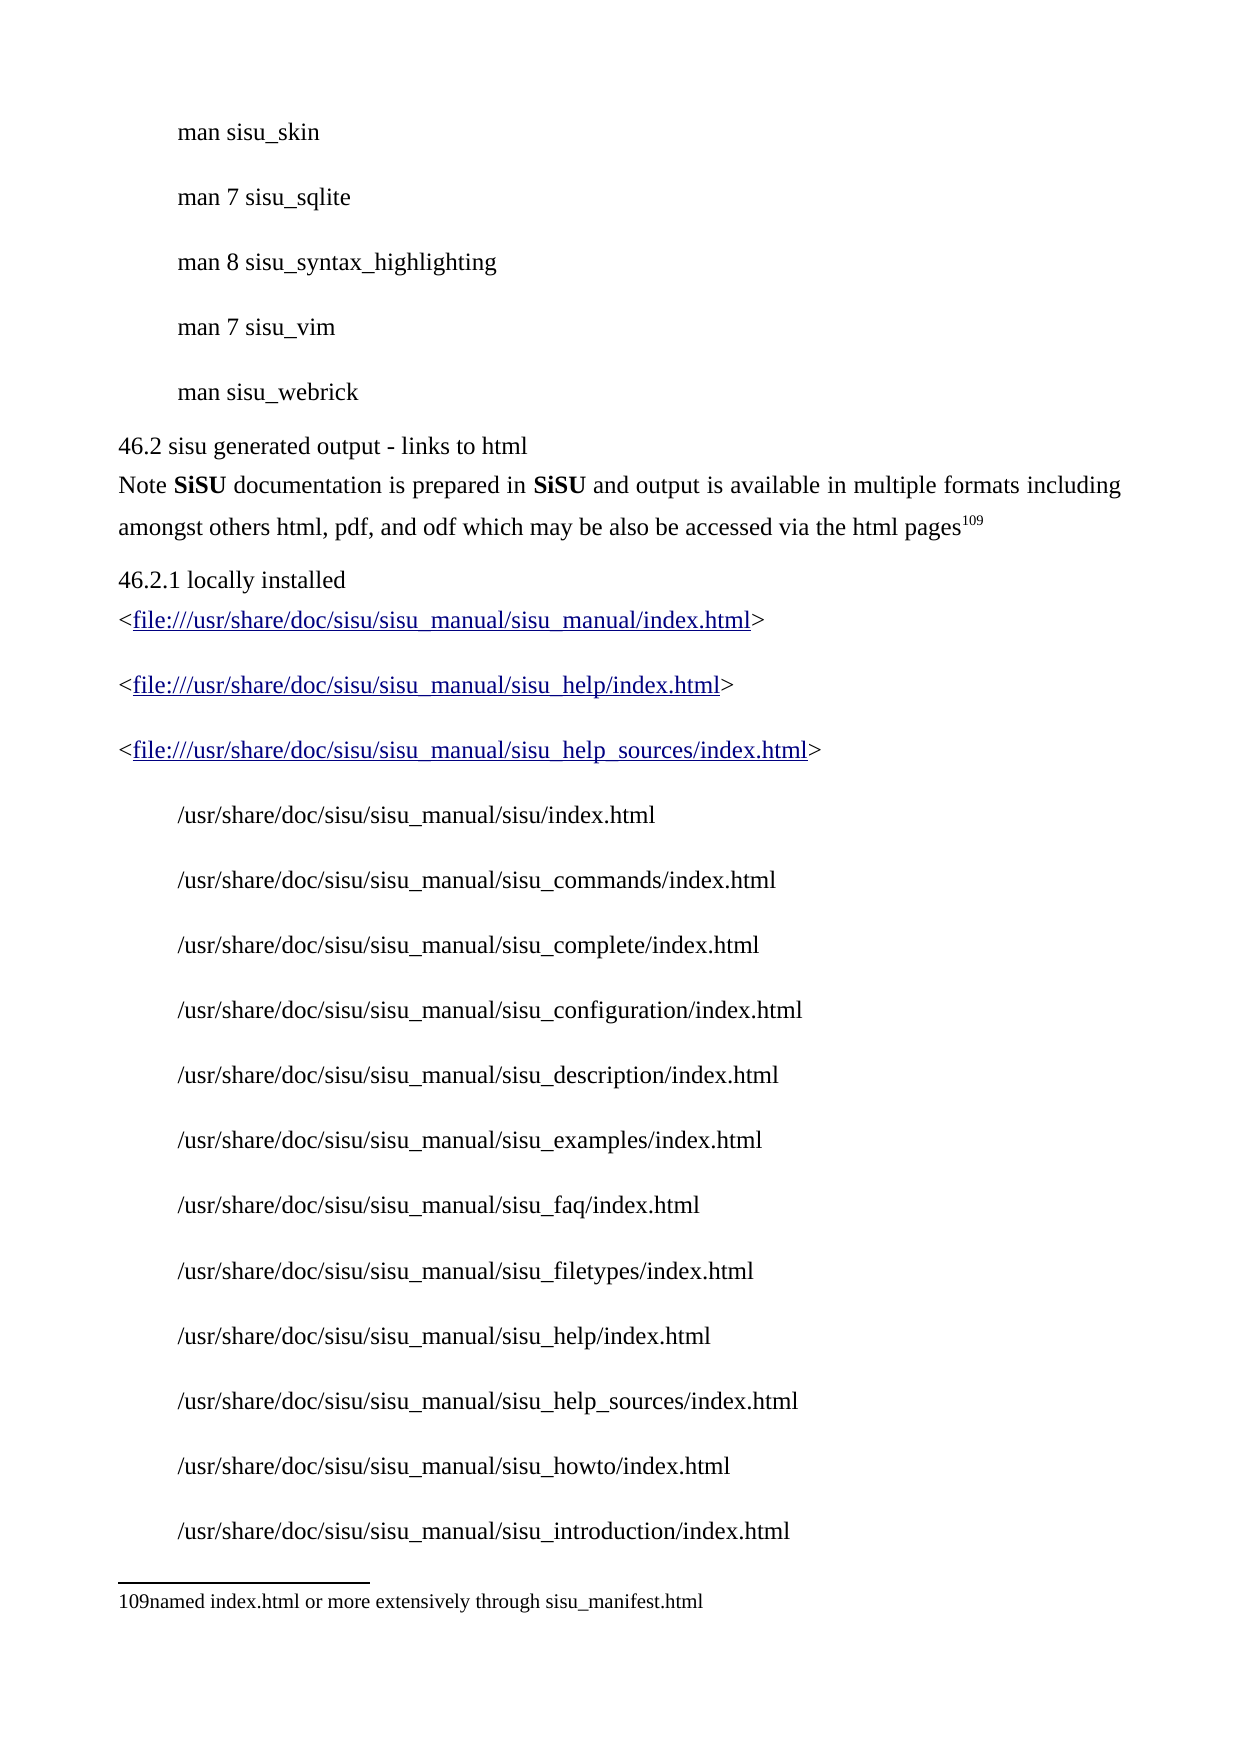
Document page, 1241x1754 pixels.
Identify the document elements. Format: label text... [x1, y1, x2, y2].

text /usr/share/doc/sisu/sisu_manual/sisu_complete/index.html [177, 931, 1122, 959]
text /usr/share/doc/sisu/sisu_manual/sisu/index.html [177, 801, 1122, 829]
text Note SiSU documentation is prepared in SiSU and output is available in multiple formats including amongst others html, pdf, and odf which may be also be accessed via the html pages [118, 471, 1122, 541]
text man sisu_skin [177, 118, 1122, 146]
text /usr/share/doc/sisu/sisu_manual/sisu_filetypes/index.html [177, 1257, 1122, 1284]
subtitle 46.2 sisu generated output - links to html [118, 432, 1122, 459]
text named index.html or more extensively through sisu_manifest.html [118, 1589, 1122, 1613]
text man 8 sisu_syntax_highlighting [177, 248, 1122, 276]
text /usr/share/doc/sisu/sisu_manual/sisu_help_sources/index.html [177, 1387, 1122, 1415]
text man 7 sisu_vim [177, 313, 1122, 341]
text /usr/share/doc/sisu/sisu_manual/sisu_configuration/index.html [177, 996, 1122, 1024]
subtitle 46.2.1 locally installed [118, 566, 1122, 594]
text /usr/share/doc/sisu/sisu_manual/sisu_howto/index.html [177, 1452, 1122, 1480]
text /usr/share/doc/sisu/sisu_manual/sisu_help/index.html [177, 1322, 1122, 1349]
text /usr/share/doc/sisu/sisu_manual/sisu_description/index.html [177, 1061, 1122, 1089]
text /usr/share/doc/sisu/sisu_manual/sisu_commands/index.html [177, 866, 1122, 894]
text <file:///usr/share/doc/sisu/sisu_manual/sisu_manual/index.html> [118, 606, 1122, 633]
text man sisu_webrick [177, 378, 1122, 406]
text <file:///usr/share/doc/sisu/sisu_manual/sisu_help_sources/index.html> [118, 736, 1122, 764]
text /usr/share/doc/sisu/sisu_manual/sisu_introduction/index.html [177, 1517, 1122, 1545]
text /usr/share/doc/sisu/sisu_manual/sisu_examples/index.html [177, 1127, 1122, 1154]
text <file:///usr/share/doc/sisu/sisu_manual/sisu_help/index.html> [118, 671, 1122, 698]
text man 7 sisu_sqlite [177, 183, 1122, 211]
text /usr/share/doc/sisu/sisu_manual/sisu_faq/index.html [177, 1192, 1122, 1219]
